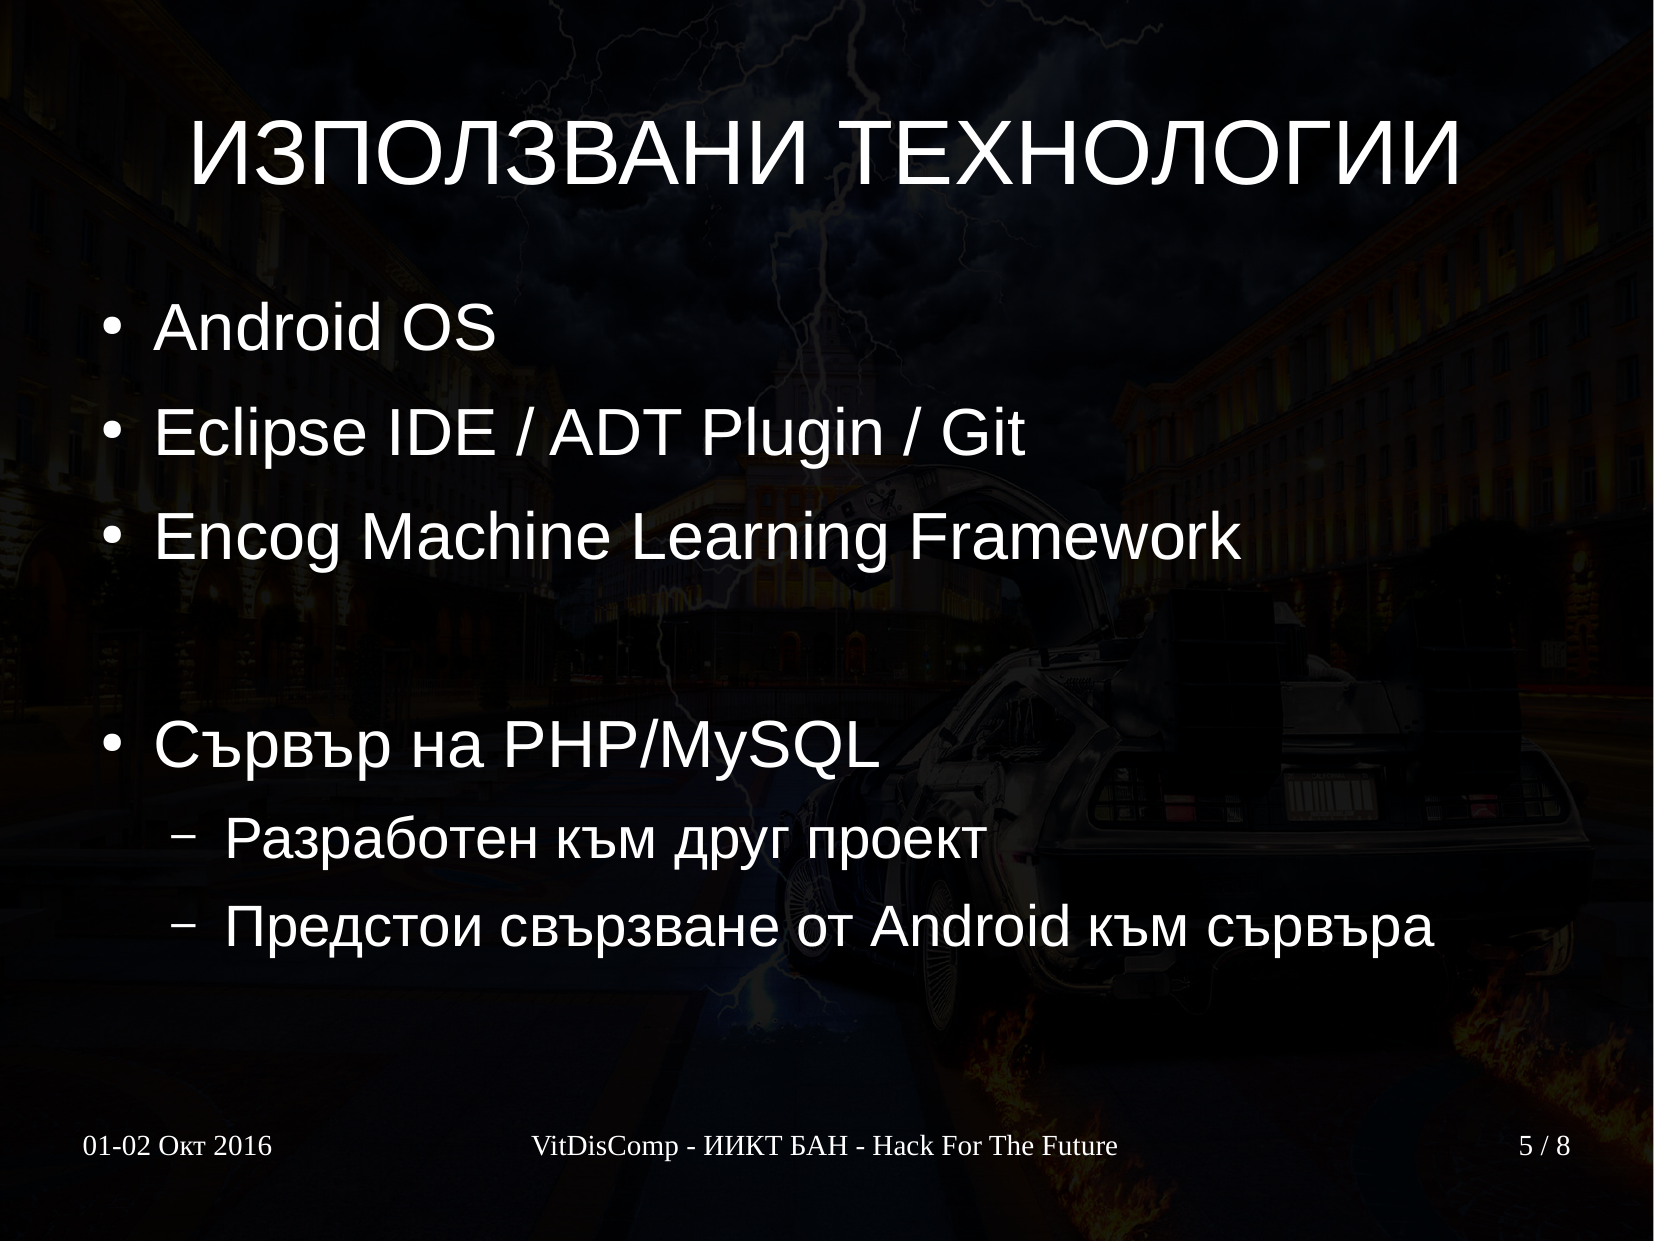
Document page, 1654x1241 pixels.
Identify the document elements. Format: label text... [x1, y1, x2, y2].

title ИЗПОЛЗВАНИ ТЕХНОЛОГИИ [82, 49, 1571, 257]
picture [0, 0, 1654, 1241]
list Android OS Eclipse IDE / ADT Plugin / Git Encog Machine Learning Framework Сървър на PHP/MySQL Разработен към друг проект Предстои свързване от Android към сървъра [82, 290, 1571, 1010]
